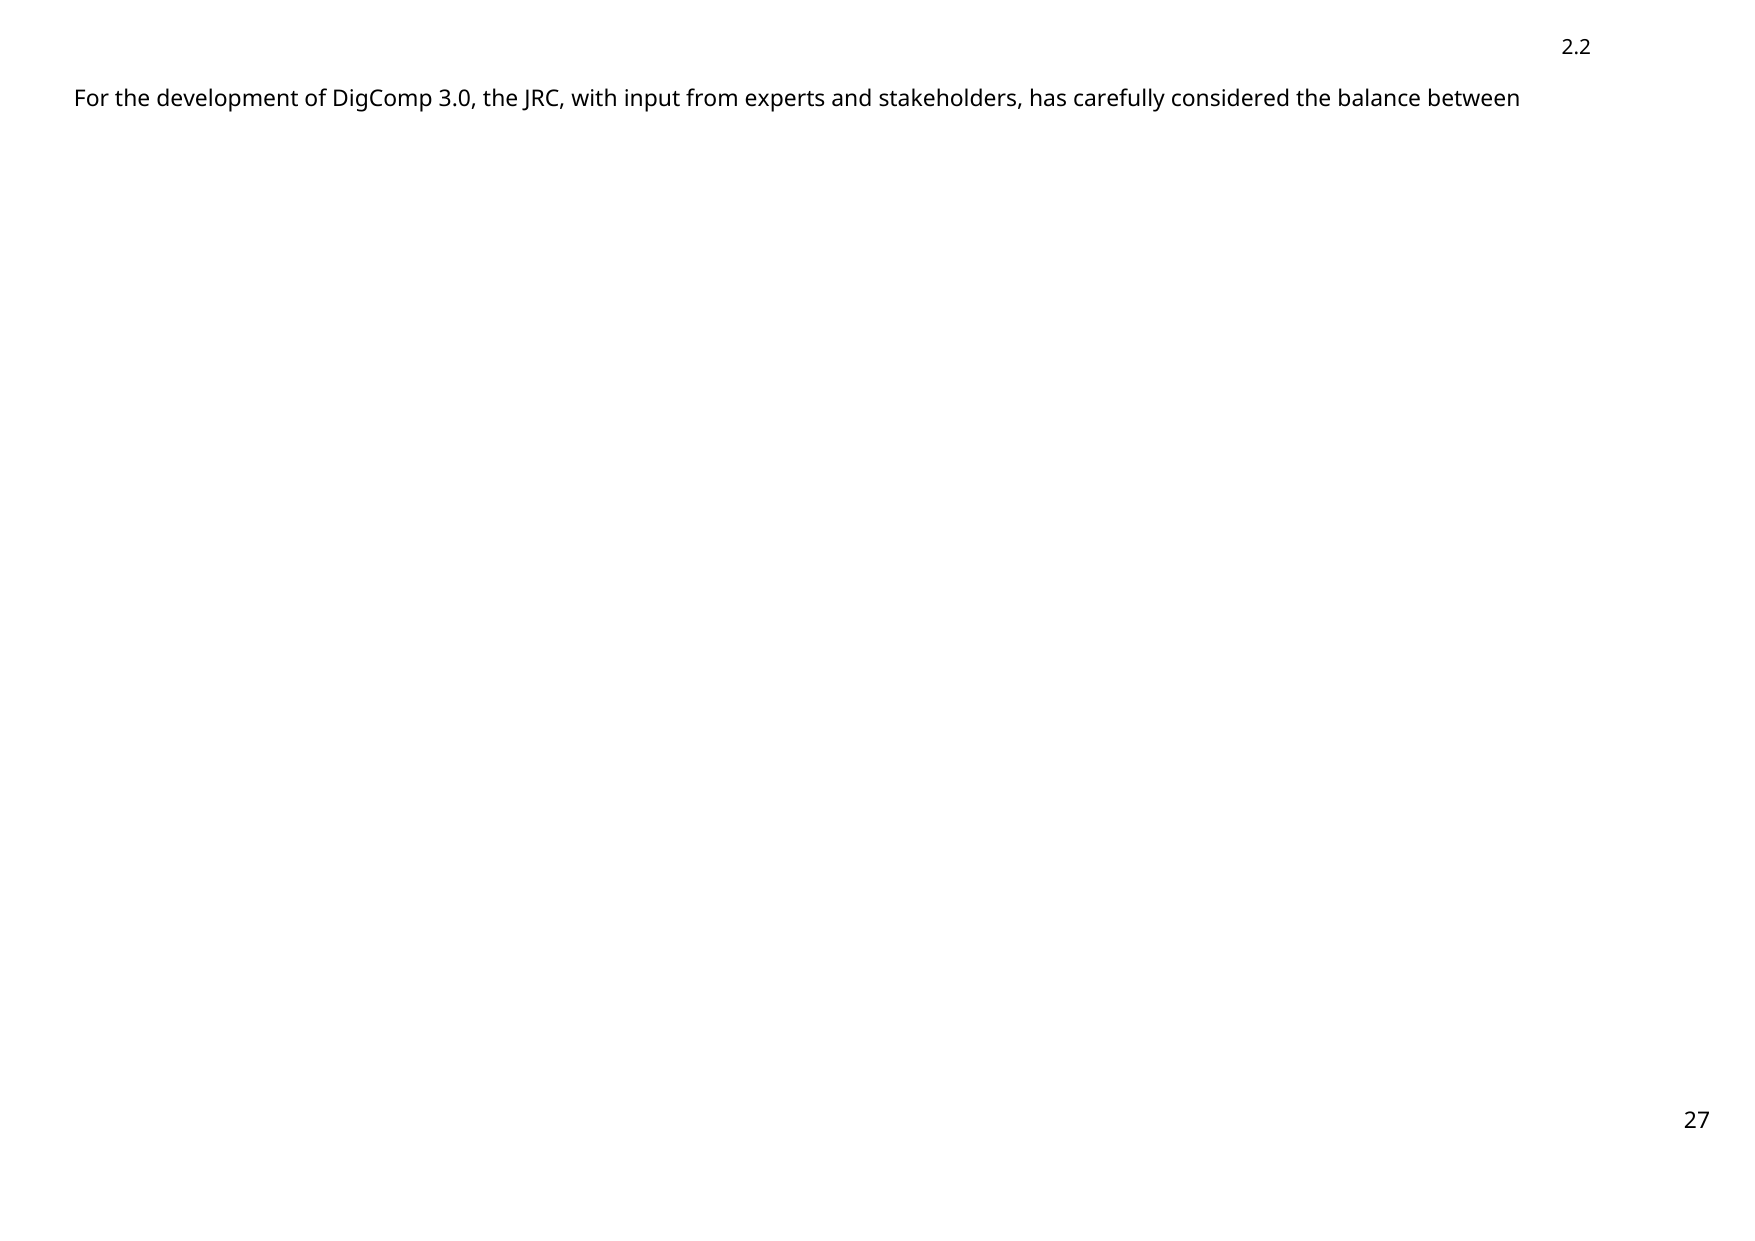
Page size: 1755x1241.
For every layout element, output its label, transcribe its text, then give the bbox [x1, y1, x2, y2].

text For the development of DigComp 3.0, the JRC, with input from experts and stakeholders, has carefully considered the balance between [74, 82, 1710, 113]
